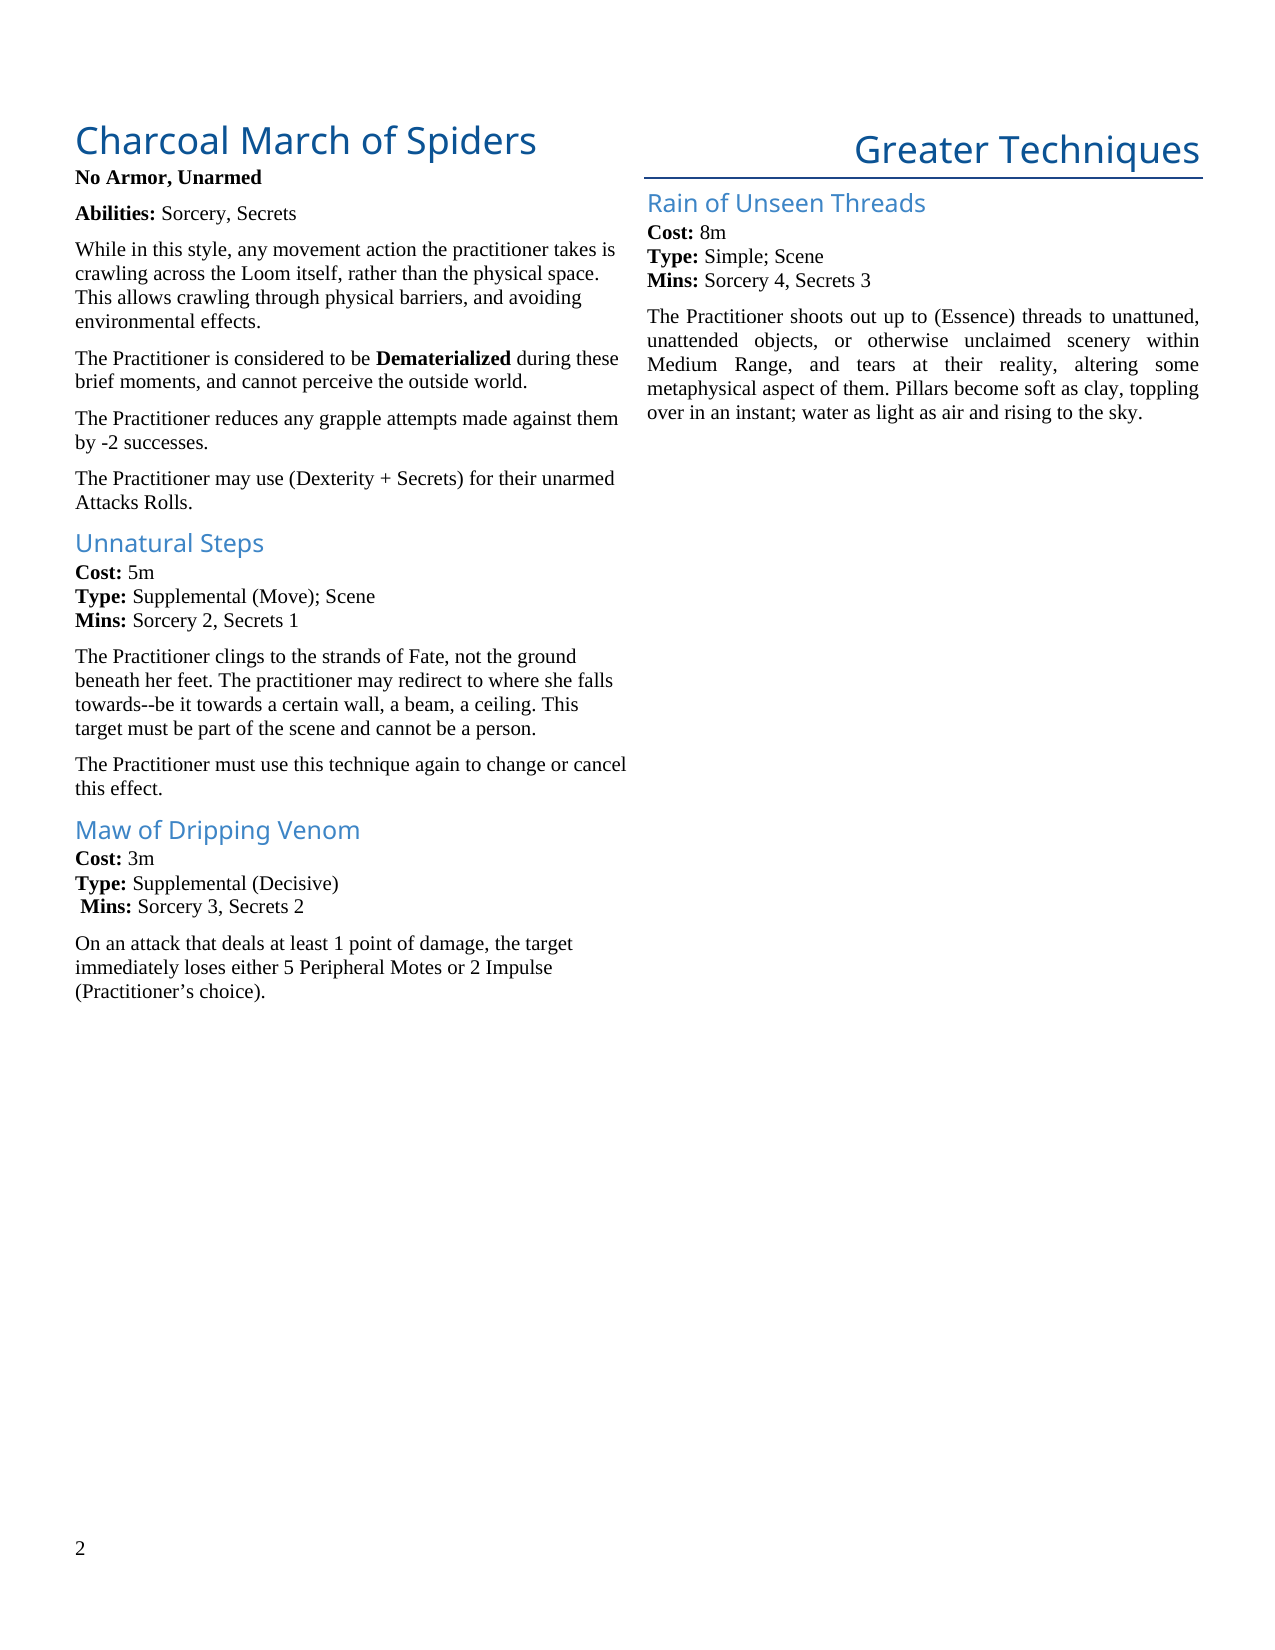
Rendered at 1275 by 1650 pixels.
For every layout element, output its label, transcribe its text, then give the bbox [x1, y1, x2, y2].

text Cost: 3m Type: Supplemental (Decisive) Mins: Sorcery 3, Secrets 2 [75, 846, 628, 918]
text The Practitioner is considered to be Dematerialized during these brief moments, and cannot perceive the outside world. [75, 345, 628, 393]
subtitle Charcoal March of Spiders [75, 114, 628, 165]
text Cost: 5m Type: Supplemental (Move); Scene Mins: Sorcery 2, Secrets 1 [75, 560, 628, 632]
text No Armor, Unarmed [75, 165, 628, 189]
text The Practitioner shoots out up to (Essence) threads to unattuned, unattended objects, or otherwise unclaimed scenery within Medium Range, and tears at their reality, altering some metaphysical aspect of them. Pillars become soft as clay, toppling over in an instant; water as light as air and rising to the sky. [647, 304, 1200, 424]
text The Practitioner reduces any grapple attempts made against them by -2 successes. [75, 406, 628, 454]
text Cost: 8m Type: Simple; Scene Mins: Sorcery 4, Secrets 3 [647, 220, 1200, 292]
text On an attack that deals at least 1 point of damage, the target immediately loses either 5 Peripheral Motes or 2 Impulse (Practitioner’s choice). [75, 931, 628, 1003]
text The Practitioner must use this technique again to change or cancel this effect. [75, 752, 628, 800]
subtitle Rain of Unseen Threads [647, 186, 1200, 220]
text The Practitioner may use (Dexterity + Secrets) for their unarmed Attacks Rolls. [75, 466, 628, 514]
text Abilities: Sorcery, Secrets [75, 201, 628, 225]
text The Practitioner clings to the strands of Fate, not the ground beneath her feet. The practitioner may redirect to where she falls towards--be it towards a certain wall, a beam, a ceiling. This target must be part of the scene and cannot be a person. [75, 644, 628, 740]
text While in this style, any movement action the practitioner takes is crawling across the Loom itself, rather than the physical space. This allows crawling through physical barriers, and avoiding environmental effects. [75, 237, 628, 333]
subtitle Unnatural Steps [75, 526, 628, 560]
subtitle Greater Techniques [644, 120, 1203, 177]
subtitle Maw of Dripping Venom [75, 812, 628, 846]
